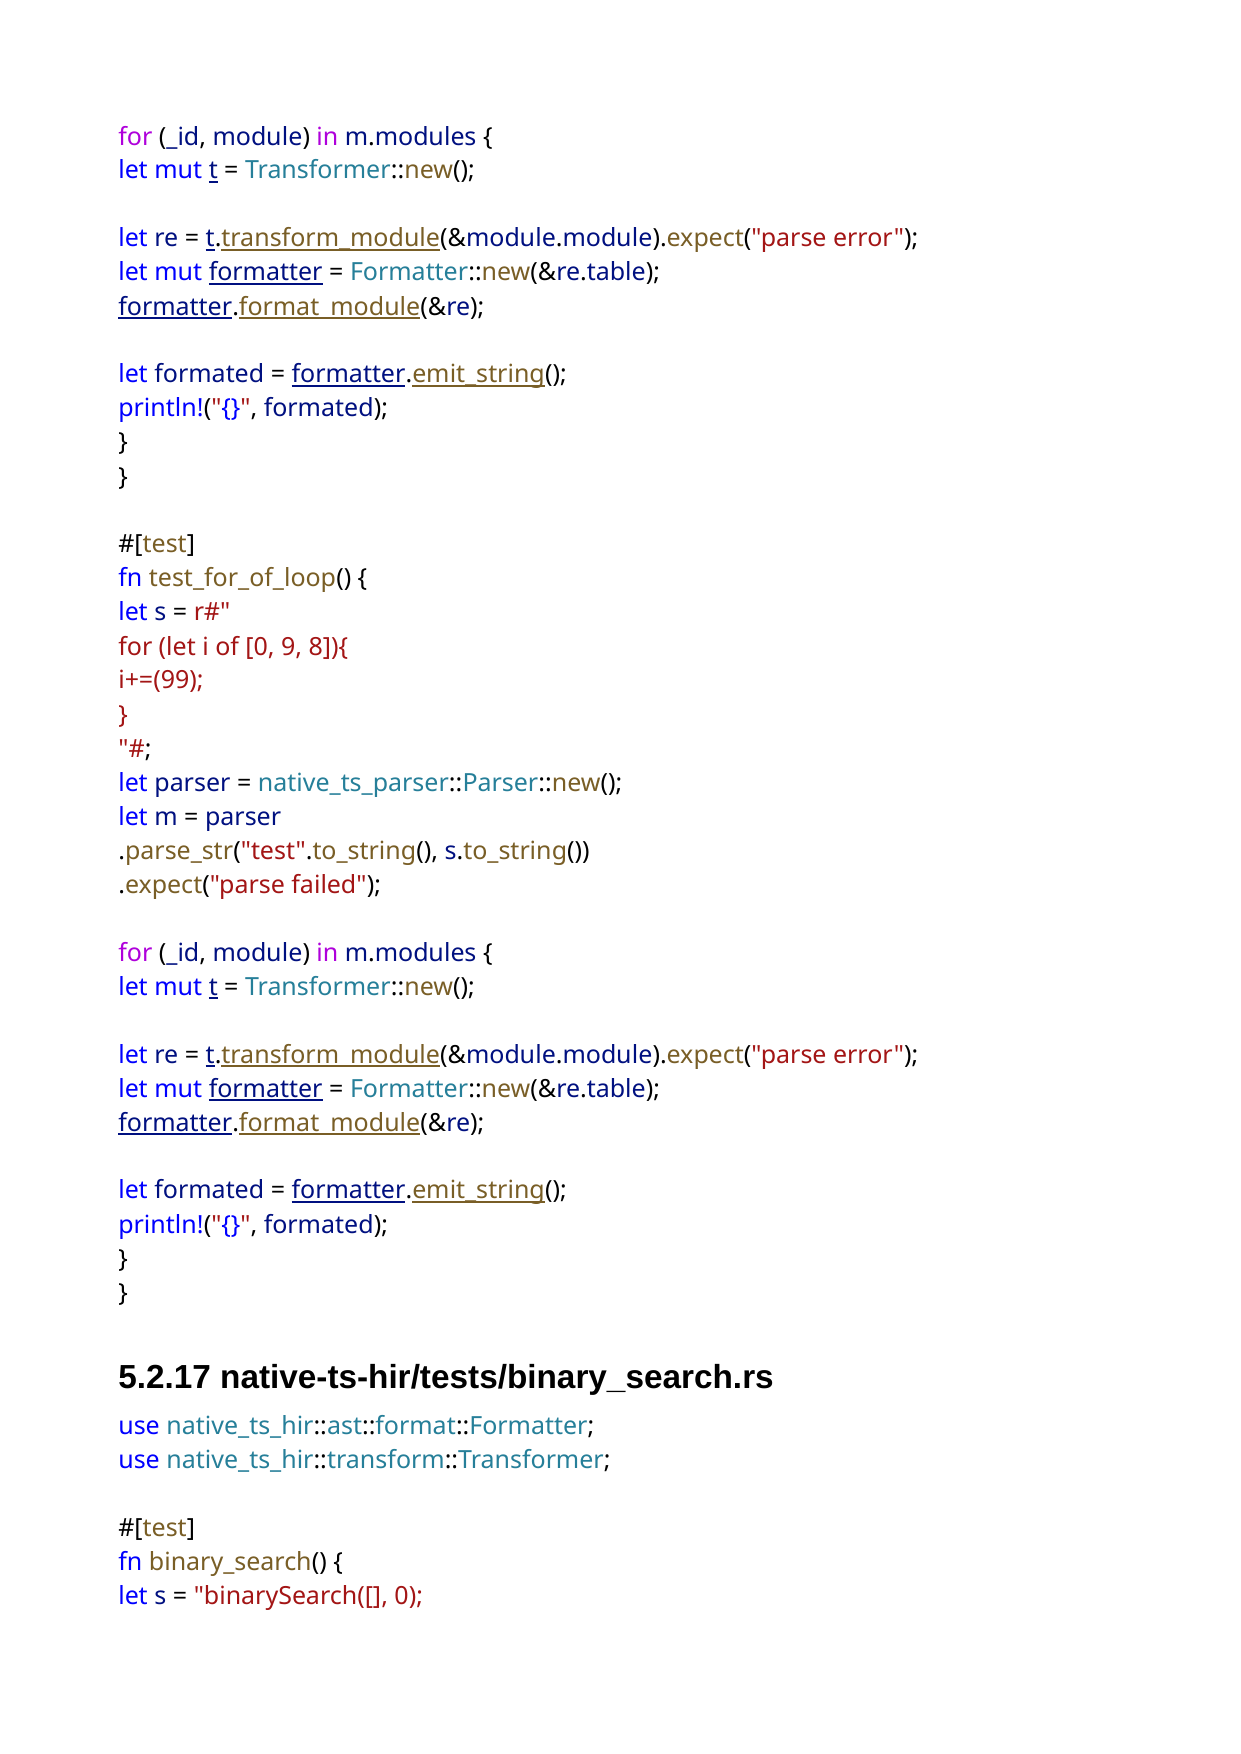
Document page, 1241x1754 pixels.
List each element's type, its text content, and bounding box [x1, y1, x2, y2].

text } [118, 458, 1122, 492]
text use native_ts_hir::transform::Transformer; [118, 1442, 1122, 1476]
text } [118, 424, 1122, 458]
text } [118, 696, 1122, 730]
text let formated = formatter.emit_string(); [118, 1172, 1122, 1206]
text fn binary_search() { [118, 1544, 1122, 1578]
text #[test] [118, 526, 1122, 560]
text let s = r#" [118, 594, 1122, 628]
text #[test] [118, 1510, 1122, 1544]
text for (_id, module) in m.modules { [118, 118, 1122, 152]
text .expect("parse failed"); [118, 867, 1122, 901]
text } [118, 1240, 1122, 1274]
text formatter.format_module(&re); [118, 1104, 1122, 1138]
text let mut formatter = Formatter::new(&re.table); [118, 254, 1122, 288]
text formatter.format_module(&re); [118, 288, 1122, 322]
text let mut t = Transformer::new(); [118, 152, 1122, 186]
text } [118, 1274, 1122, 1308]
text let re = t.transform_module(&module.module).expect("parse error"); [118, 1036, 1122, 1070]
subtitle 5.2.17 native-ts-hir/tests/binary_search.rs [118, 1357, 1122, 1396]
text let formated = formatter.emit_string(); [118, 356, 1122, 390]
text for (_id, module) in m.modules { [118, 934, 1122, 968]
text let s = "binarySearch([], 0); [118, 1578, 1122, 1612]
text "#; [118, 730, 1122, 764]
text let mut t = Transformer::new(); [118, 968, 1122, 1002]
text let mut formatter = Formatter::new(&re.table); [118, 1070, 1122, 1104]
text fn test_for_of_loop() { [118, 560, 1122, 594]
text let parser = native_ts_parser::Parser::new(); [118, 764, 1122, 798]
text println!("{}", formated); [118, 1206, 1122, 1240]
text let re = t.transform_module(&module.module).expect("parse error"); [118, 220, 1122, 254]
text let m = parser [118, 798, 1122, 832]
text use native_ts_hir::ast::format::Formatter; [118, 1408, 1122, 1442]
text println!("{}", formated); [118, 390, 1122, 424]
text i+=(99); [118, 662, 1122, 696]
text .parse_str("test".to_string(), s.to_string()) [118, 832, 1122, 867]
text for (let i of [0, 9, 8]){ [118, 628, 1122, 662]
